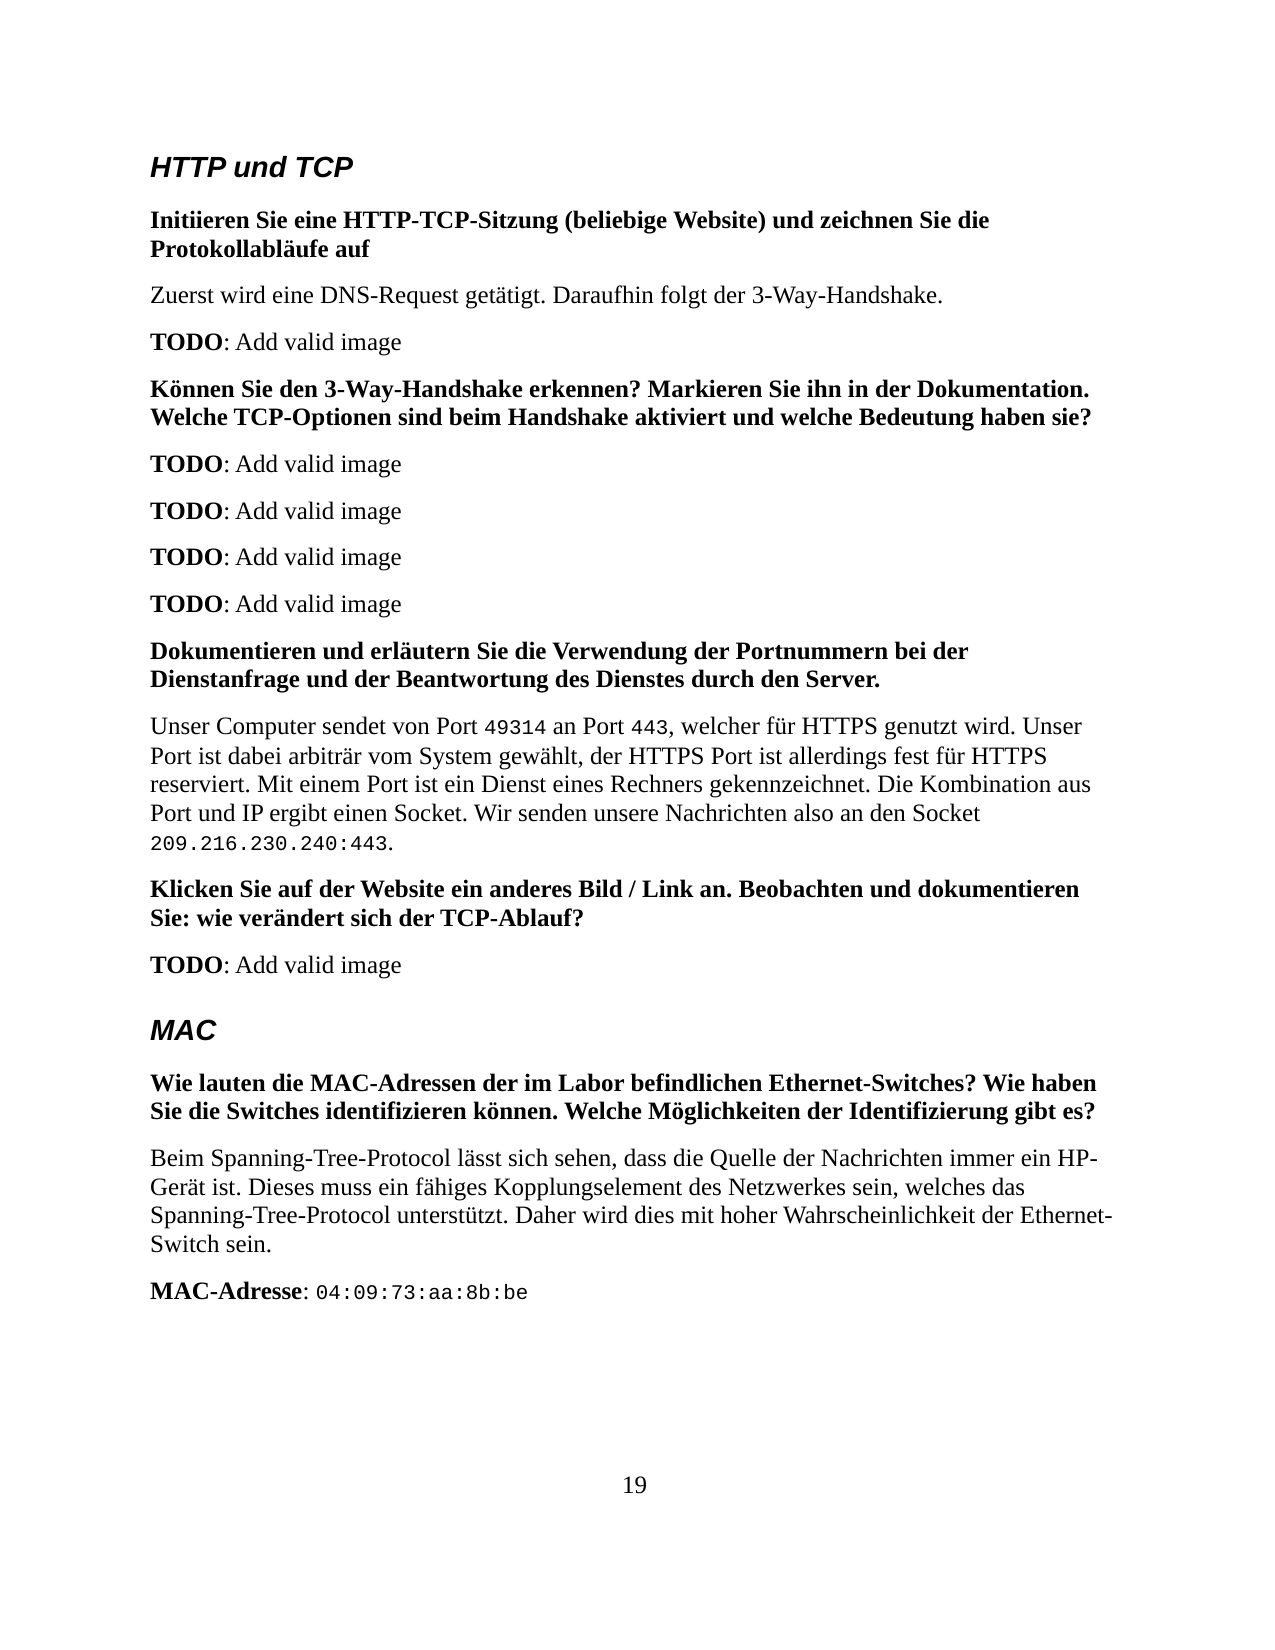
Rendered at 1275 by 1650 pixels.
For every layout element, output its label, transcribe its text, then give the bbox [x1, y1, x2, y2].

text Beim Spanning-Tree-Protocol lässt sich sehen, dass die Quelle der Nachrichten immer ein HP-Gerät ist. Dieses muss ein fähiges Kopplungselement des Netzwerkes sein, welches das Spanning-Tree-Protocol unterstützt. Daher wird dies mit hoher Wahrscheinlichkeit der Ethernet-Switch sein. [150, 1143, 1125, 1258]
text TODO: Add valid image [150, 449, 1125, 478]
subtitle HTTP und TCP [150, 150, 1125, 183]
text Klicken Sie auf der Website ein anderes Bild / Link an. Beobachten und dokumentieren Sie: wie verändert sich der TCP-Ablauf? [150, 874, 1125, 932]
text Können Sie den 3-Way-Handshake erkennen? Markieren Sie ihn in der Dokumentation. Welche TCP-Optionen sind beim Handshake aktiviert und welche Bedeutung haben sie? [150, 374, 1125, 431]
text TODO: Add valid image [150, 327, 1125, 356]
text Unser Computer sendet von Port 49314 an Port 443, welcher für HTTPS genutzt wird. Unser Port ist dabei arbiträr vom System gewählt, der HTTPS Port ist allerdings fest für HTTPS reserviert. Mit einem Port ist ein Dienst eines Rechners gekennzeichnet. Die Kombination aus Port und IP ergibt einen Socket. Wir senden unsere Nachrichten also an den Socket 209.216.230.240:443. [150, 711, 1125, 857]
text Wie lauten die MAC-Adressen der im Labor befindlichen Ethernet-Switches? Wie haben Sie die Switches identifizieren können. Welche Möglichkeiten der Identifizierung gibt es? [150, 1068, 1125, 1125]
text TODO: Add valid image [150, 950, 1125, 979]
text Zuerst wird eine DNS-Request getätigt. Daraufhin folgt der 3-Way-Handshake. [150, 280, 1125, 309]
text Dokumentieren und erläutern Sie die Verwendung der Portnummern bei der Dienstanfrage und der Beantwortung des Dienstes durch den Server. [150, 636, 1125, 693]
text TODO: Add valid image [150, 589, 1125, 618]
text MAC-Adresse: 04:09:73:aa:8b:be [150, 1276, 1125, 1306]
text Initiieren Sie eine HTTP-TCP-Sitzung (beliebige Website) und zeichnen Sie die Protokollabläufe auf [150, 205, 1125, 262]
subtitle MAC [150, 1013, 1125, 1046]
text TODO: Add valid image [150, 496, 1125, 524]
text TODO: Add valid image [150, 542, 1125, 571]
